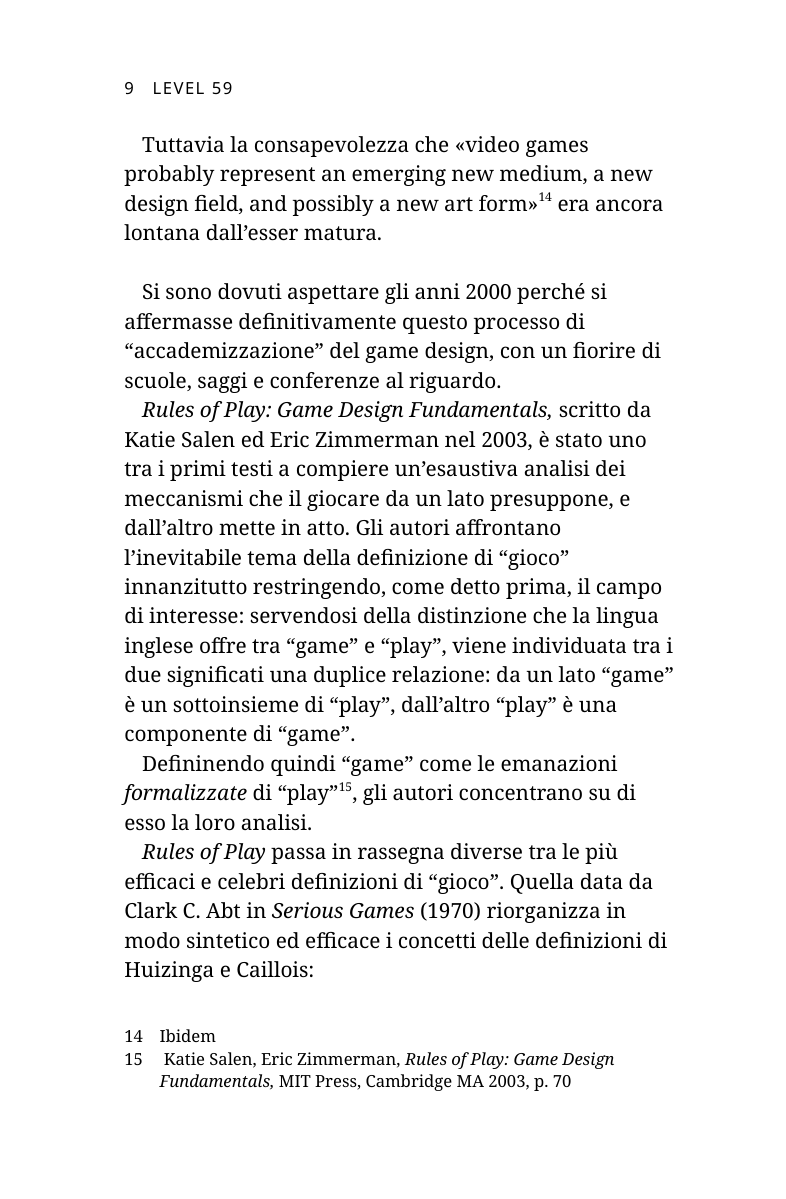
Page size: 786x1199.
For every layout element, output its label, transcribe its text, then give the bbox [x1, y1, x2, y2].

text Tuttavia la consapevolezza che «video games probably represent an emerging new medium, a new design field, and possibly a new art form» era ancora lontana dall’esser matura. [124, 129, 679, 247]
text Defininendo quindi “game” come le emanazioni formalizzate di “play”, gli autori concentrano su di esso la loro analisi. [124, 748, 679, 836]
text Rules of Play passa in rassegna diverse tra le più efficaci e celebri definizioni di “gioco”. Quella data da Clark C. Abt in Serious Games (1970) riorganizza in modo sintetico ed efficace i concetti delle definizioni di Huizinga e Caillois: [124, 836, 679, 984]
text Si sono dovuti aspettare gli anni 2000 perché si affermasse definitivamente questo processo di “accademizzazione” del game design, con un fiorire di scuole, saggi e conferenze al riguardo. [124, 276, 679, 394]
text Rules of Play: Game Design Fundamentals, scritto da Katie Salen ed Eric Zimmerman nel 2003, è stato uno tra i primi testi a compiere un’esaustiva analisi dei meccanismi che il giocare da un lato presuppone, e dall’altro mette in atto. Gli autori affrontano l’inevitabile tema della definizione di “gioco” innanzitutto restringendo, come detto prima, il campo di interesse: servendosi della distinzione che la lingua inglese offre tra “game” e “play”, viene individuata tra i due significati una duplice relazione: da un lato “game” è un sottoinsieme di “play”, dall’altro “play” è una componente di “game”. [124, 394, 679, 748]
text Ibidem [124, 1024, 679, 1047]
text Katie Salen, Eric Zimmerman, Rules of Play: Game Design Fundamentals, MIT Press, Cambridge MA 2003, p. 70 [124, 1047, 679, 1093]
